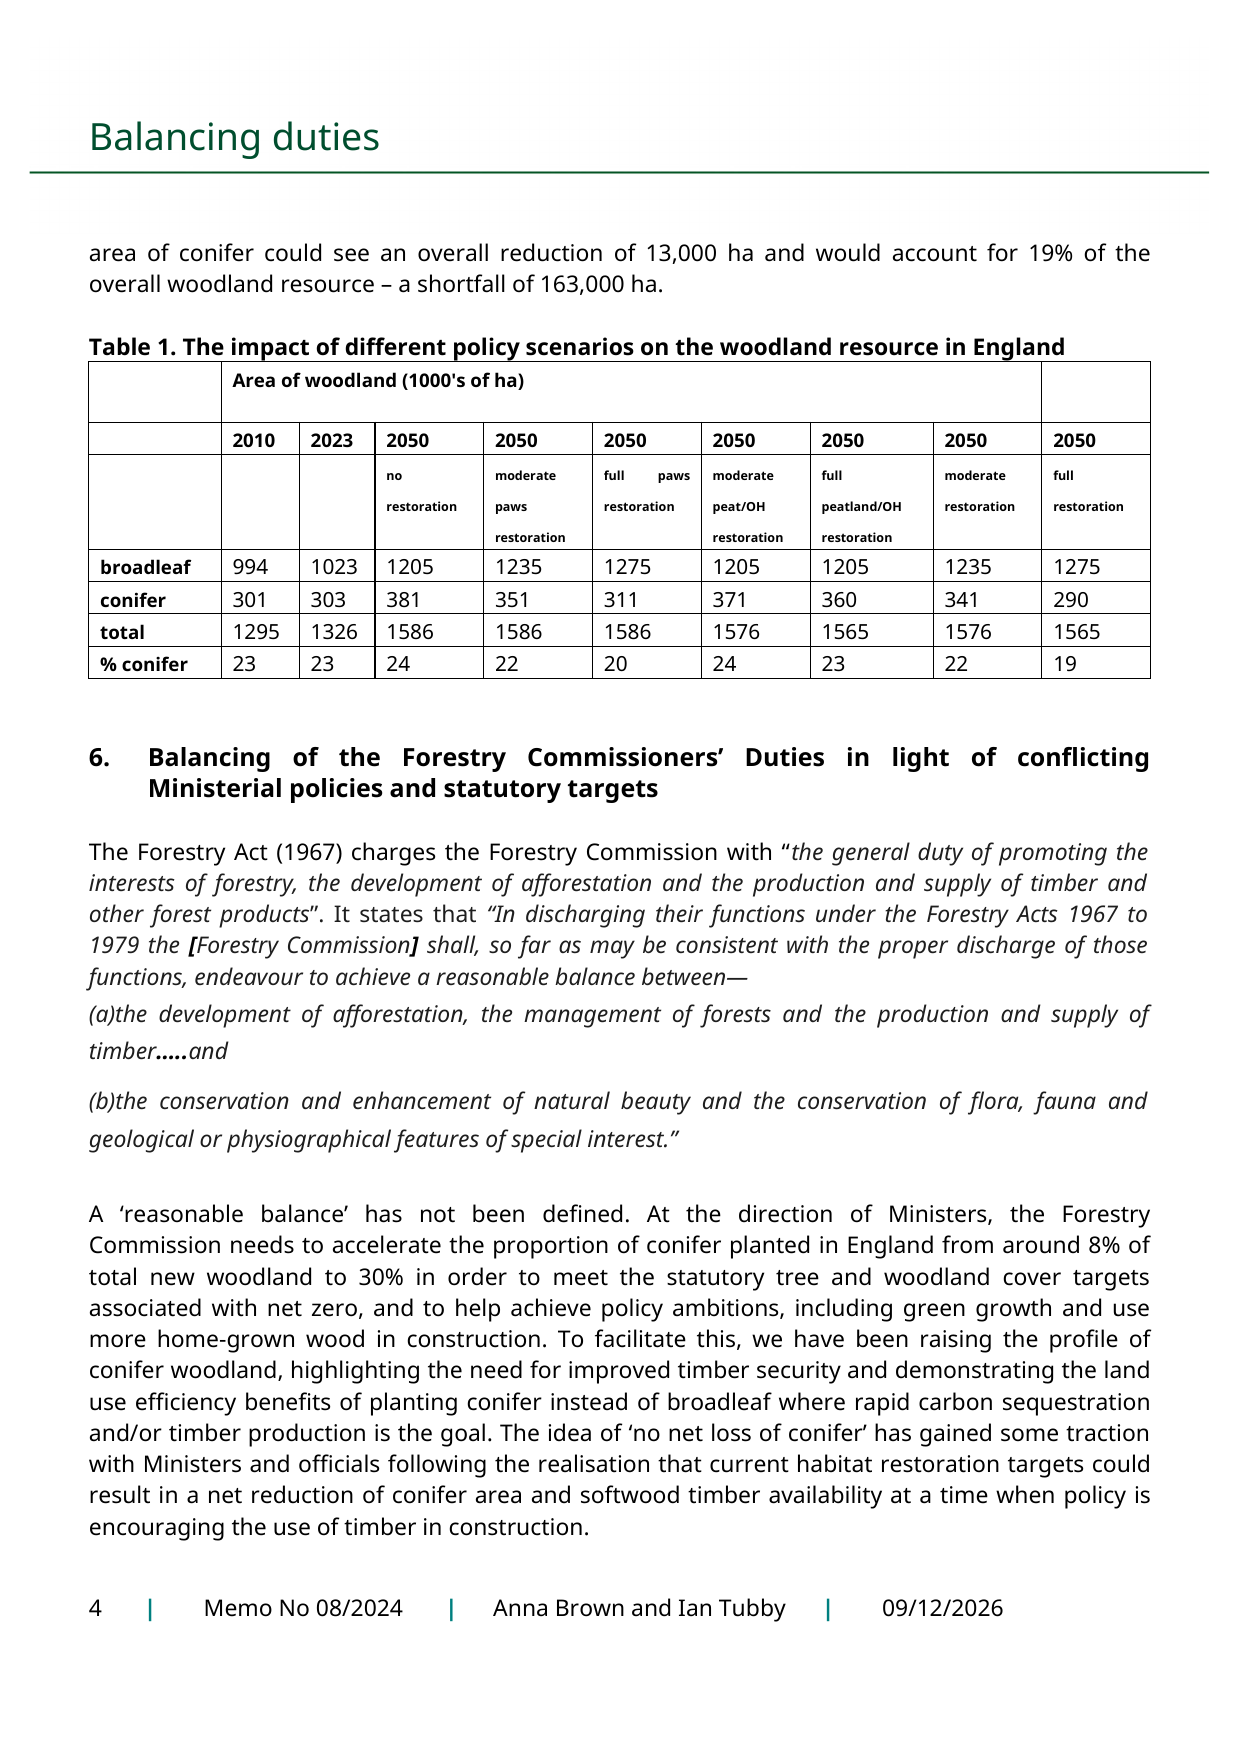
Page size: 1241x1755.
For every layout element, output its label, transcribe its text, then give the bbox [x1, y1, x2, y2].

table_cell 1326 [300, 614, 374, 646]
table_cell [222, 455, 299, 549]
table_header Area of woodland (1000's of ha) [222, 362, 1041, 422]
table_cell 1275 [593, 550, 701, 581]
table_cell 22 [934, 647, 1041, 678]
table_cell 2050 [702, 423, 810, 454]
table_cell [89, 423, 221, 454]
text (b)the conservation and enhancement of natural beauty and the conservation of flora, fauna and geological or physiographical features of special interest.” [89, 1079, 1152, 1154]
table_cell 19 [1042, 647, 1150, 678]
table_cell [89, 455, 221, 549]
table_cell 360 [811, 582, 933, 613]
table_cell conifer [89, 582, 221, 613]
table_cell 1205 [376, 550, 483, 581]
table_cell full restoration [1042, 455, 1150, 549]
table_cell 23 [811, 647, 933, 678]
table_cell broadleaf [89, 550, 221, 581]
list Balancing of the Forestry Commissioners’ Duties in light of conflicting Ministerial policies and statutory targets [89, 741, 1152, 804]
table_cell 303 [300, 582, 374, 613]
table_cell 2023 [300, 423, 374, 454]
table_cell 1295 [222, 614, 299, 646]
table_cell 1235 [484, 550, 592, 581]
table_cell 2050 [811, 423, 933, 454]
table_cell 341 [934, 582, 1041, 613]
table_cell 1586 [484, 614, 592, 646]
table_cell 301 [222, 582, 299, 613]
table_cell 311 [593, 582, 701, 613]
table_cell 1586 [376, 614, 483, 646]
table_cell 1565 [1042, 614, 1150, 646]
text area of conifer could see an overall reduction of 13,000 ha and would account for 19% of the overall woodland resource – a shortfall of 163,000 ha. [89, 236, 1152, 299]
table_cell 1576 [934, 614, 1041, 646]
table_cell total [89, 614, 221, 646]
table_cell 2010 [222, 423, 299, 454]
table_cell 2050 [484, 423, 592, 454]
table_cell 2050 [593, 423, 701, 454]
table_cell 24 [702, 647, 810, 678]
table_cell 1205 [811, 550, 933, 581]
table_cell 994 [222, 550, 299, 581]
table_cell 1205 [702, 550, 810, 581]
text (a)the development of afforestation, the management of forests and the production and supply of timber…..and [89, 991, 1152, 1066]
table_cell 1235 [934, 550, 1041, 581]
table_cell 22 [484, 647, 592, 678]
table_cell 381 [376, 582, 483, 613]
table_cell 23 [222, 647, 299, 678]
table_cell 1576 [702, 614, 810, 646]
table_cell 371 [702, 582, 810, 613]
table_cell moderate restoration [934, 455, 1041, 549]
table_cell full peatland/OH restoration [811, 455, 933, 549]
table_cell 290 [1042, 582, 1150, 613]
table_cell 2050 [1042, 423, 1150, 454]
table_header [89, 362, 221, 422]
table_cell 24 [376, 647, 483, 678]
table_cell no restoration [376, 455, 483, 549]
table_cell full paws restoration [593, 455, 701, 549]
table_cell 2050 [934, 423, 1041, 454]
text The Forestry Act (1967) charges the Forestry Commission with “the general duty of promoting the interests of forestry, the development of afforestation and the production and supply of timber and other forest products”. It states that “In discharging their functions under the Forestry Acts 1967 to 1979 the [Forestry Commission] shall, so far as may be consistent with the proper discharge of those functions, endeavour to achieve a reasonable balance between— [89, 835, 1152, 991]
table_cell 1586 [593, 614, 701, 646]
table_cell % conifer [89, 647, 221, 678]
table_cell 1023 [300, 550, 374, 581]
table_cell 20 [593, 647, 701, 678]
table_cell 351 [484, 582, 592, 613]
table_cell moderate peat/OH restoration [702, 455, 810, 549]
table_cell [300, 455, 374, 549]
table_cell 2050 [376, 423, 483, 454]
table_cell moderate paws restoration [484, 455, 592, 549]
table_header [1042, 362, 1150, 422]
text Table 1. The impact of different policy scenarios on the woodland resource in England [89, 330, 1152, 361]
table_cell 1275 [1042, 550, 1150, 581]
table_cell 23 [300, 647, 374, 678]
table_cell 1565 [811, 614, 933, 646]
text A ‘reasonable balance’ has not been defined. At the direction of Ministers, the Forestry Commission needs to accelerate the proportion of conifer planted in England from around 8% of total new woodland to 30% in order to meet the statutory tree and woodland cover targets associated with net zero, and to help achieve policy ambitions, including green growth and use more home-grown wood in construction. To facilitate this, we have been raising the profile of conifer woodland, highlighting the need for improved timber security and demonstrating the land use efficiency benefits of planting conifer instead of broadleaf where rapid carbon sequestration and/or timber production is the goal. The idea of ‘no net loss of conifer’ has gained some traction with Ministers and officials following the realisation that current habitat restoration targets could result in a net reduction of conifer area and softwood timber availability at a time when policy is encouraging the use of timber in construction. [89, 1198, 1152, 1541]
